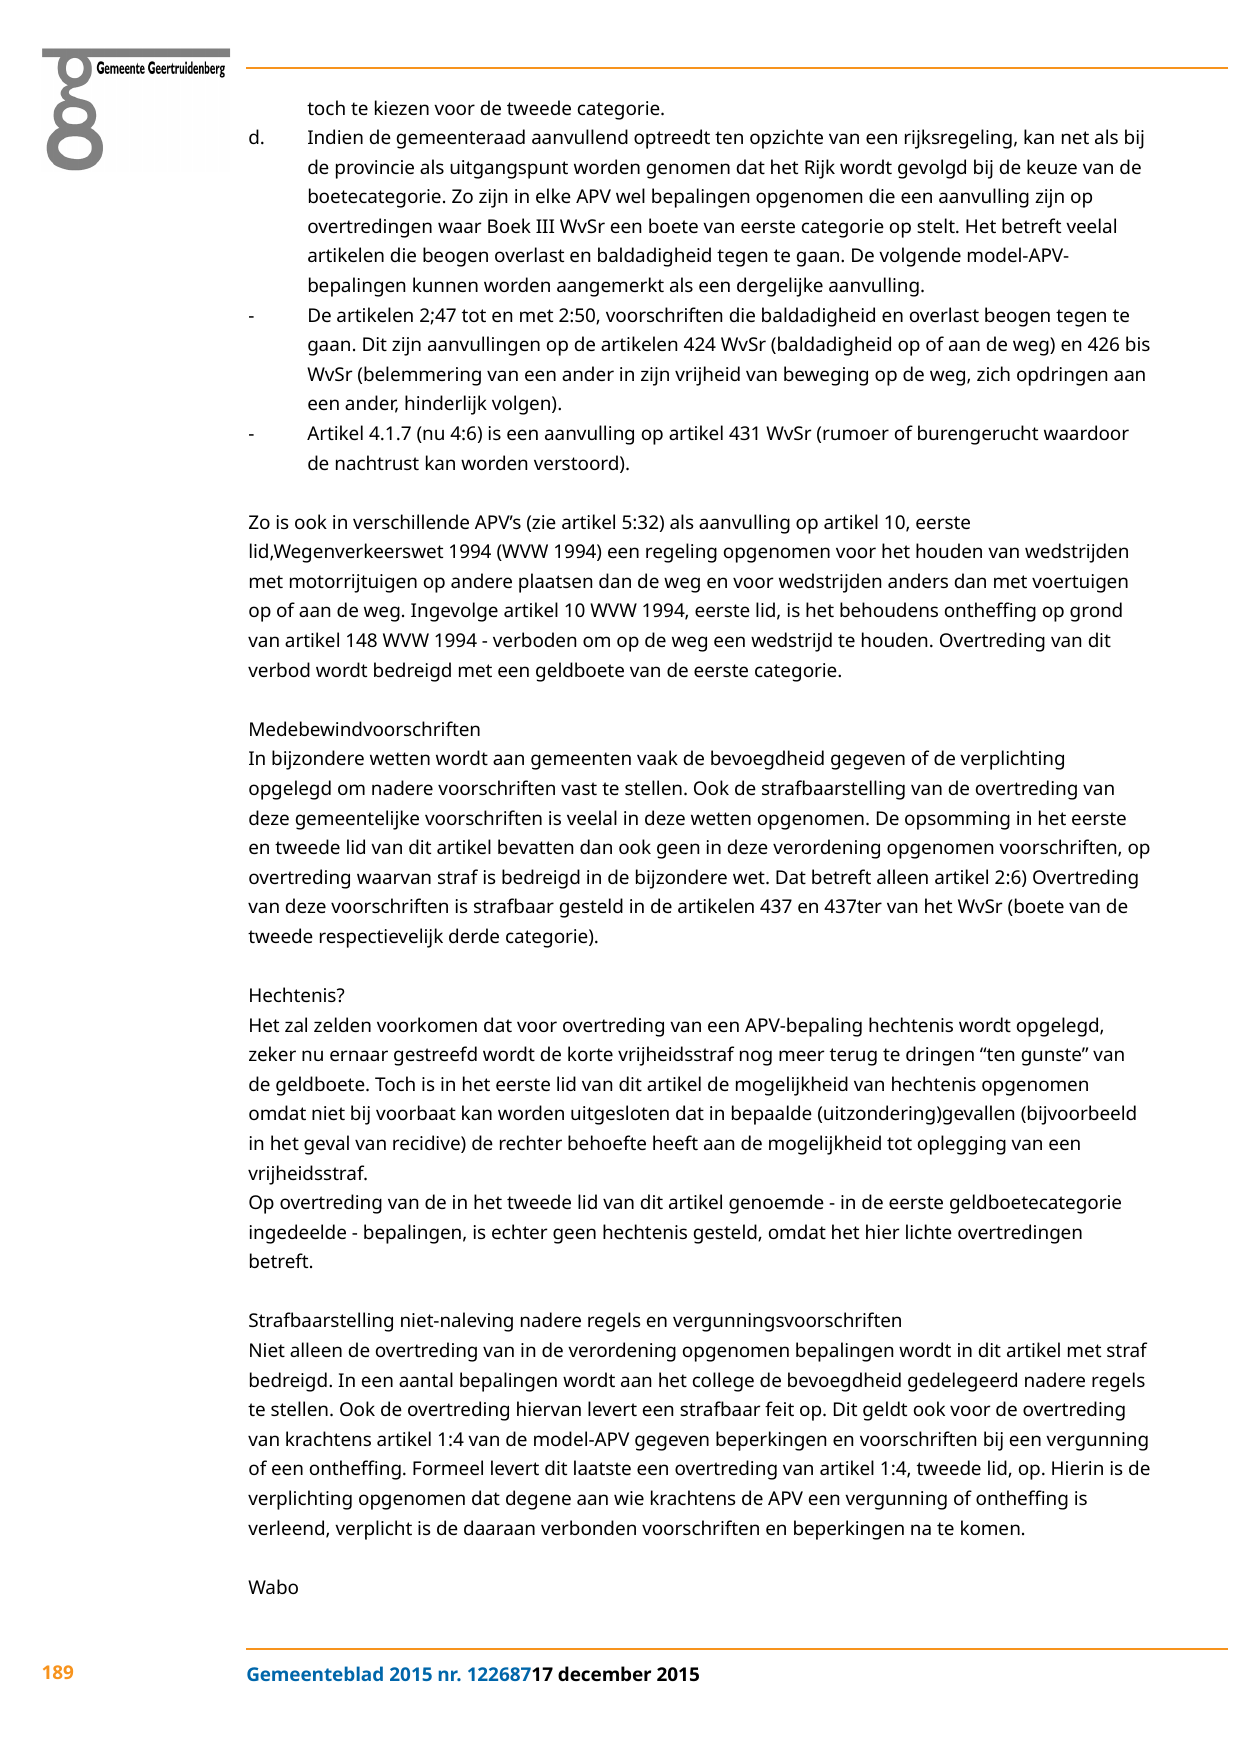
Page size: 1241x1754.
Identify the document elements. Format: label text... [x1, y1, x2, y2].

text Medebewindvoorschriften [248, 716, 1152, 742]
list De artikelen 2;47 tot en met 2:50, voorschriften die baldadigheid en overlast beogen tegen te gaan. Dit zijn aanvullingen op de artikelen 424 WvSr (baldadigheid op of aan de weg) en 426 bis WvSr (belemmering van een ander in zijn vrijheid van beweging op de weg, zich opdringen aan een ander, hinderlijk volgen). [248, 302, 1152, 416]
text Niet alleen de overtreding van in de verordening opgenomen bepalingen wordt in dit artikel met straf bedreigd. In een aantal bepalingen wordt aan het college de bevoegdheid gedelegeerd nadere regels te stellen. Ook de overtreding hiervan levert een strafbaar feit op. Dit geldt ook voor de overtreding van krachtens artikel 1:4 van de model-APV gegeven beperkingen en voorschriften bij een vergunning of een ontheffing. Formeel levert dit laatste een overtreding van artikel 1:4, tweede lid, op. Hierin is de verplichting opgenomen dat degene aan wie krachtens de APV een vergunning of ontheffing is verleend, verplicht is de daaraan verbonden voorschriften en beperkingen na te komen. [248, 1337, 1152, 1541]
text Wabo [248, 1574, 1152, 1600]
text Hechtenis? [248, 982, 1152, 1008]
text In bijzondere wetten wordt aan gemeenten vaak de bevoegdheid gegeven of de verplichting opgelegd om nadere voorschriften vast te stellen. Ook de strafbaarstelling van de overtreding van deze gemeentelijke voorschriften is veelal in deze wetten opgenomen. De opsomming in het eerste en tweede lid van dit artikel bevatten dan ook geen in deze verordening opgenomen voorschriften, op overtreding waarvan straf is bedreigd in de bijzondere wet. Dat betreft alleen artikel 2:6) Overtreding van deze voorschriften is strafbaar gesteld in de artikelen 437 en 437ter van het WvSr (boete van de tweede respectievelijk derde categorie). [248, 746, 1152, 949]
text Strafbaarstelling niet-naleving nadere regels en vergunningsvoorschriften [248, 1308, 1152, 1333]
text Het zal zelden voorkomen dat voor overtreding van een APV-bepaling hechtenis wordt opgelegd, zeker nu ernaar gestreefd wordt de korte vrijheidsstraf nog meer terug te dringen “ten gunste” van de geldboete. Toch is in het eerste lid van dit artikel de mogelijkheid van hechtenis opgenomen omdat niet bij voorbaat kan worden uitgesloten dat in bepaalde (uitzondering)gevallen (bijvoorbeeld in het geval van recidive) de rechter behoefte heeft aan de mogelijkheid tot oplegging van een vrijheidsstraf. [248, 1012, 1152, 1186]
list toch te kiezen voor de tweede categorie. [248, 95, 1152, 121]
list Artikel 4.1.7 (nu 4:6) is een aanvulling op artikel 431 WvSr (rumoer of burengerucht waardoor de nachtrust kan worden verstoord). [248, 420, 1152, 476]
text Op overtreding van de in het tweede lid van dit artikel genoemde - in de eerste geldboetecategorie ingedeelde - bepalingen, is echter geen hechtenis gesteld, omdat het hier lichte overtredingen betreft. [248, 1189, 1152, 1274]
list Indien de gemeenteraad aanvullend optreedt ten opzichte van een rijksregeling, kan net als bij de provincie als uitgangspunt worden genomen dat het Rijk wordt gevolgd bij de keuze van de boetecategorie. Zo zijn in elke APV wel bepalingen opgenomen die een aanvulling zijn op overtredingen waar Boek III WvSr een boete van eerste categorie op stelt. Het betreft veelal artikelen die beogen overlast en baldadigheid tegen te gaan. De volgende model-APV-bepalingen kunnen worden aangemerkt als een dergelijke aanvulling. [248, 124, 1152, 298]
picture [41, 47, 231, 172]
text Zo is ook in verschillende APV’s (zie artikel 5:32) als aanvulling op artikel 10, eerste lid,Wegenverkeerswet 1994 (WVW 1994) een regeling opgenomen voor het houden van wedstrijden met motorrijtuigen op andere plaatsen dan de weg en voor wedstrijden anders dan met voertuigen op of aan de weg. Ingevolge artikel 10 WVW 1994, eerste lid, is het behoudens ontheffing op grond van artikel 148 WVW 1994 - verboden om op de weg een wedstrijd te houden. Overtreding van dit verbod wordt bedreigd met een geldboete van de eerste categorie. [248, 509, 1152, 683]
